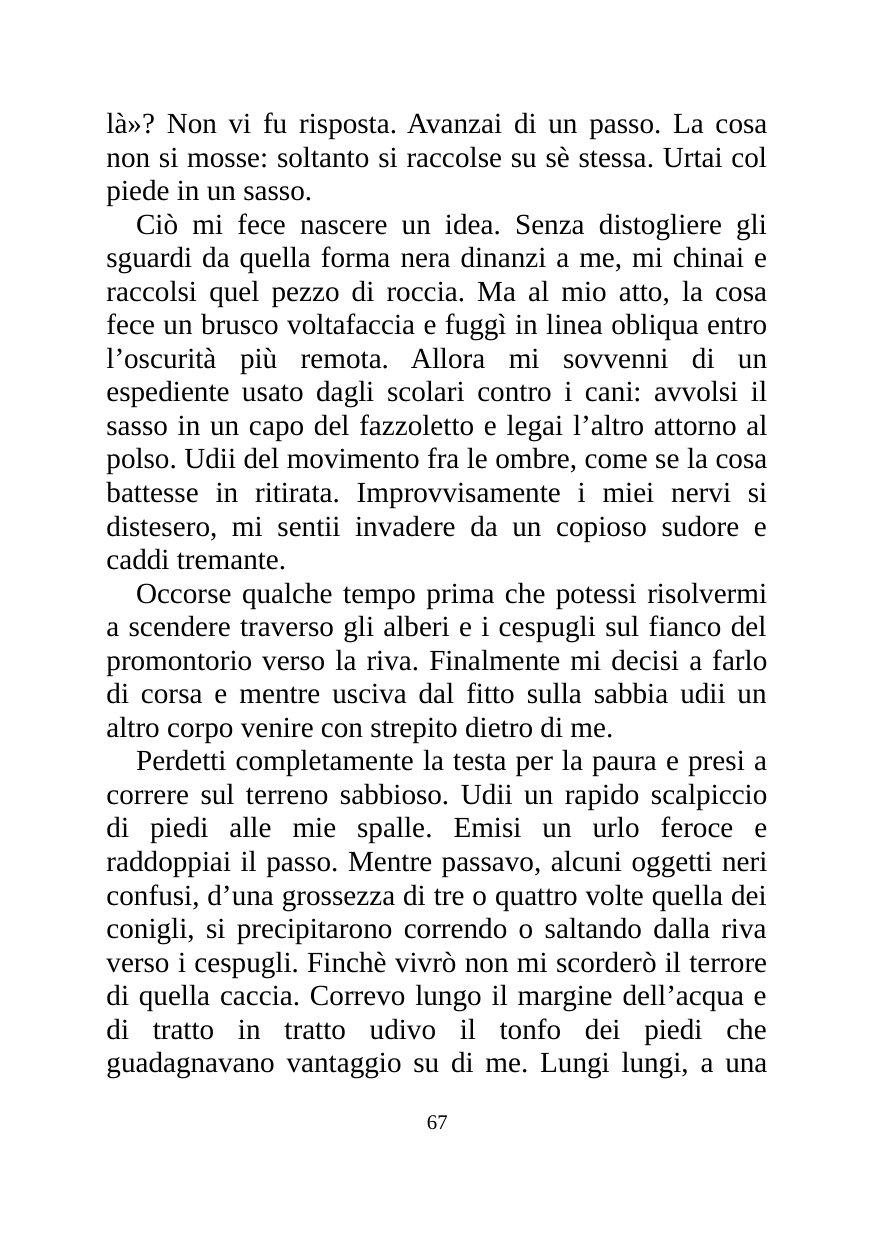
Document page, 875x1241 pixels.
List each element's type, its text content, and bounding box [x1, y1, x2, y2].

text là»? Non vi fu risposta. Avanzai di un passo. La cosa non si mosse: soltanto si raccolse su sè stessa. Urtai col piede in un sasso. [106, 106, 768, 207]
text Ciò mi fece nascere un idea. Senza distogliere gli sguardi da quella forma nera dinanzi a me, mi chinai e raccolsi quel pezzo di roccia. Ma al mio atto, la cosa fece un brusco voltafaccia e fuggì in linea obliqua entro l’oscurità più remota. Allora mi sovvenni di un espediente usato dagli scolari contro i cani: avvolsi il sasso in un capo del fazzoletto e legai l’altro attorno al polso. Udii del movimento fra le ombre, come se la cosa battesse in ritirata. Improvvisamente i miei nervi si distesero, mi sentii invadere da un copioso sudore e caddi tremante. [106, 207, 768, 576]
text Perdetti completamente la testa per la paura e presi a correre sul terreno sabbioso. Udii un rapido scalpiccio di piedi alle mie spalle. Emisi un urlo feroce e raddoppiai il passo. Mentre passavo, alcuni oggetti neri confusi, d’una grossezza di tre o quattro volte quella dei conigli, si precipitarono correndo o saltando dalla riva verso i cespugli. Finchè vivrò non mi scorderò il terrore di quella caccia. Correvo lungo il margine dell’acqua e di tratto in tratto udivo il tonfo dei piedi che guadagnavano vantaggio su di me. Lungi lungi, a una [106, 743, 768, 1079]
text Occorse qualche tempo prima che potessi risolvermi a scendere traverso gli alberi e i cespugli sul fianco del promontorio verso la riva. Finalmente mi decisi a farlo di corsa e mentre usciva dal fitto sulla sabbia udii un altro corpo venire con strepito dietro di me. [106, 576, 768, 743]
